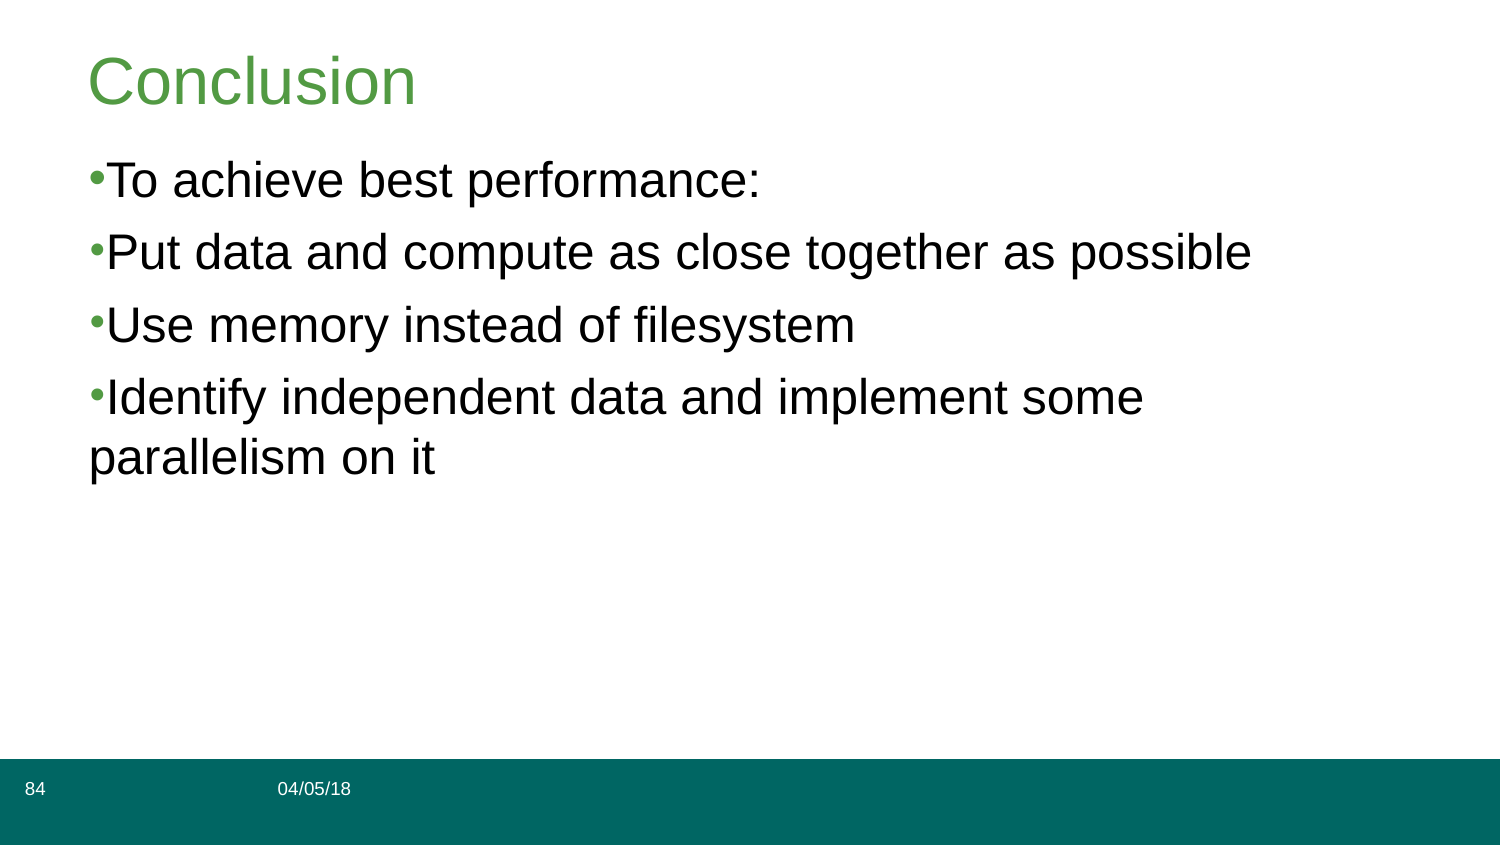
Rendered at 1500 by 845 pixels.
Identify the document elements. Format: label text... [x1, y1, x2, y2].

text_box [24, 776, 76, 799]
title Conclusion [87, 37, 1426, 132]
list To achieve best performance: Put data and compute as close together as possible Use memory instead of filesystem Identify independent data and implement some parallelism on it [88, 147, 1381, 683]
text_box 04/05/18 [277, 776, 553, 799]
